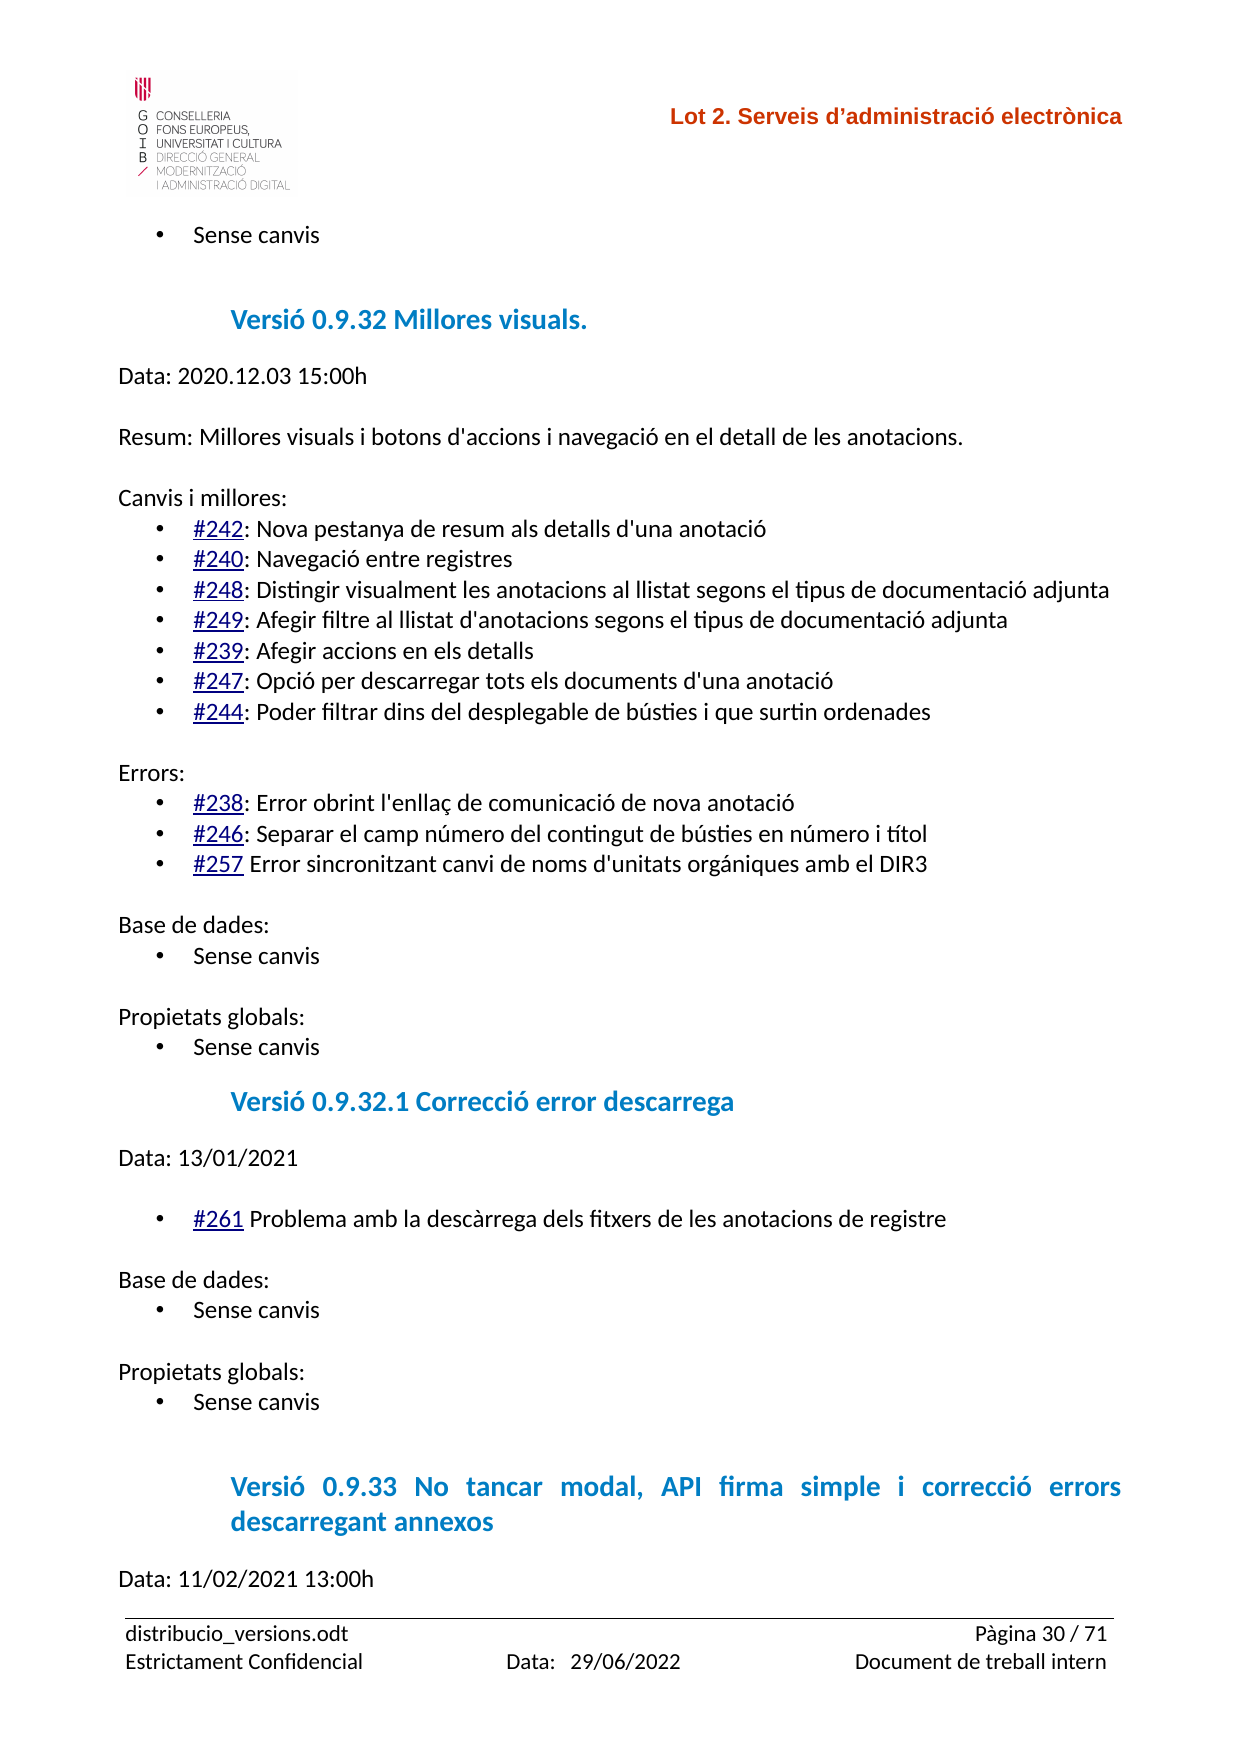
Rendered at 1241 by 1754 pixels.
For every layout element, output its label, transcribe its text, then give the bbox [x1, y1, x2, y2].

text Data: 13/01/2021 [118, 1142, 1122, 1172]
list Sense canvis [156, 219, 1122, 250]
picture [126, 70, 299, 197]
list #248: Distingir visualment les anotacions al llistat segons el tipus de documentació adjunta [156, 574, 1122, 604]
text Resum: Millores visuals i botons d'accions i navegació en el detall de les anotacions. [118, 421, 1122, 452]
text Propietats globals: [118, 1001, 1122, 1032]
text Propietats globals: [118, 1356, 1122, 1386]
text Data: 11/02/2021 13:00h [118, 1563, 1122, 1593]
text Base de dades: [118, 909, 1122, 940]
text Canvis i millores: [118, 482, 1122, 513]
subtitle Versió 0.9.33 No tancar modal, API firma simple i correcció errors descarregant annexos [153, 1468, 1122, 1539]
list #246: Separar el camp número del contingut de bústies en número i títol [156, 818, 1122, 848]
subtitle Versió 0.9.32 Millores visuals. [153, 301, 1122, 336]
text Data: 2020.12.03 15:00h [118, 360, 1122, 391]
list #247: Opció per descarregar tots els documents d'una anotació [156, 665, 1122, 696]
list #242: Nova pestanya de resum als detalls d'una anotació [156, 513, 1122, 543]
list Sense canvis [156, 940, 1122, 971]
list #239: Afegir accions en els detalls [156, 635, 1122, 665]
list #261 Problema amb la descàrrega dels fitxers de les anotacions de registre [156, 1203, 1122, 1233]
list Sense canvis [156, 1032, 1122, 1062]
text Errors: [118, 757, 1122, 787]
list #238: Error obrint l'enllaç de comunicació de nova anotació [156, 787, 1122, 818]
list Sense canvis [156, 1386, 1122, 1417]
text Base de dades: [118, 1264, 1122, 1294]
list #249: Afegir filtre al llistat d'anotacions segons el tipus de documentació adjunta [156, 604, 1122, 635]
subtitle Versió 0.9.32.1 Correcció error descarrega [153, 1083, 1122, 1118]
list #244: Poder filtrar dins del desplegable de bústies i que surtin ordenades [156, 696, 1122, 726]
list #240: Navegació entre registres [156, 543, 1122, 574]
list Sense canvis [156, 1294, 1122, 1325]
list #257 Error sincronitzant canvi de noms d'unitats orgániques amb el DIR3 [156, 848, 1122, 879]
